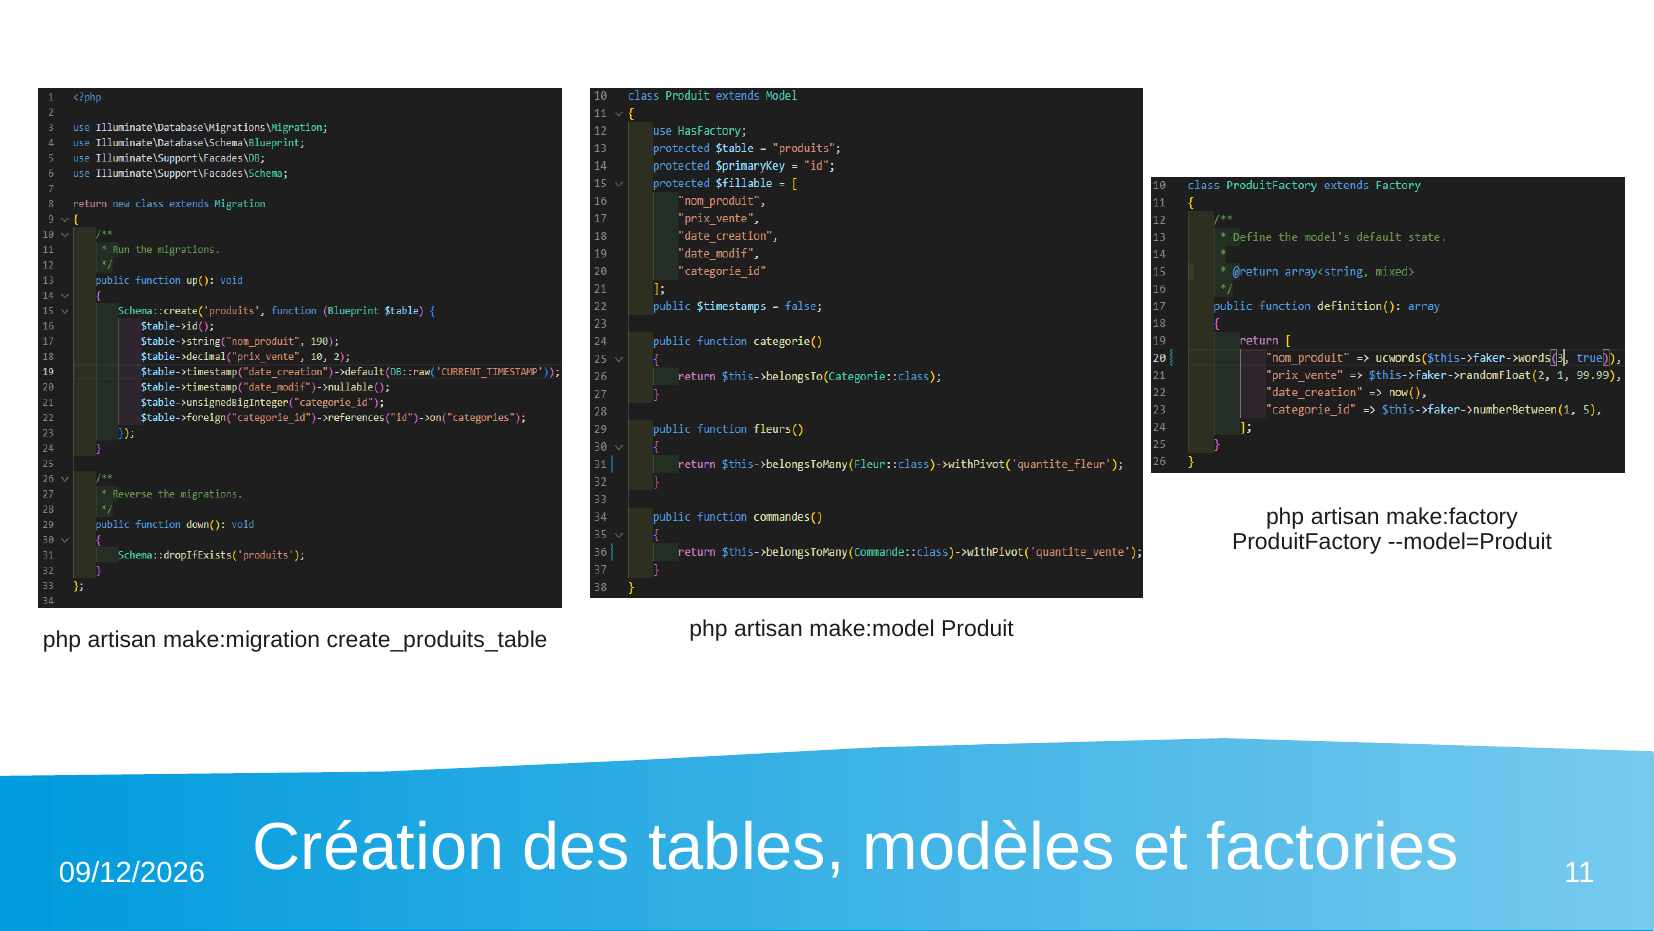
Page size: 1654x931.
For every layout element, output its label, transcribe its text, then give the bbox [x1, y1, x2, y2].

picture [590, 88, 1143, 598]
text_box php artisan make:model Produit [670, 597, 1034, 661]
text_box php artisan make:factory ProduitFactory --model=Produit [1210, 497, 1574, 562]
title Création des tables, modèles et factories [236, 807, 1477, 886]
picture [38, 88, 562, 607]
text_box php artisan make:migration create_produits_table [29, 607, 562, 671]
picture [1151, 177, 1625, 473]
